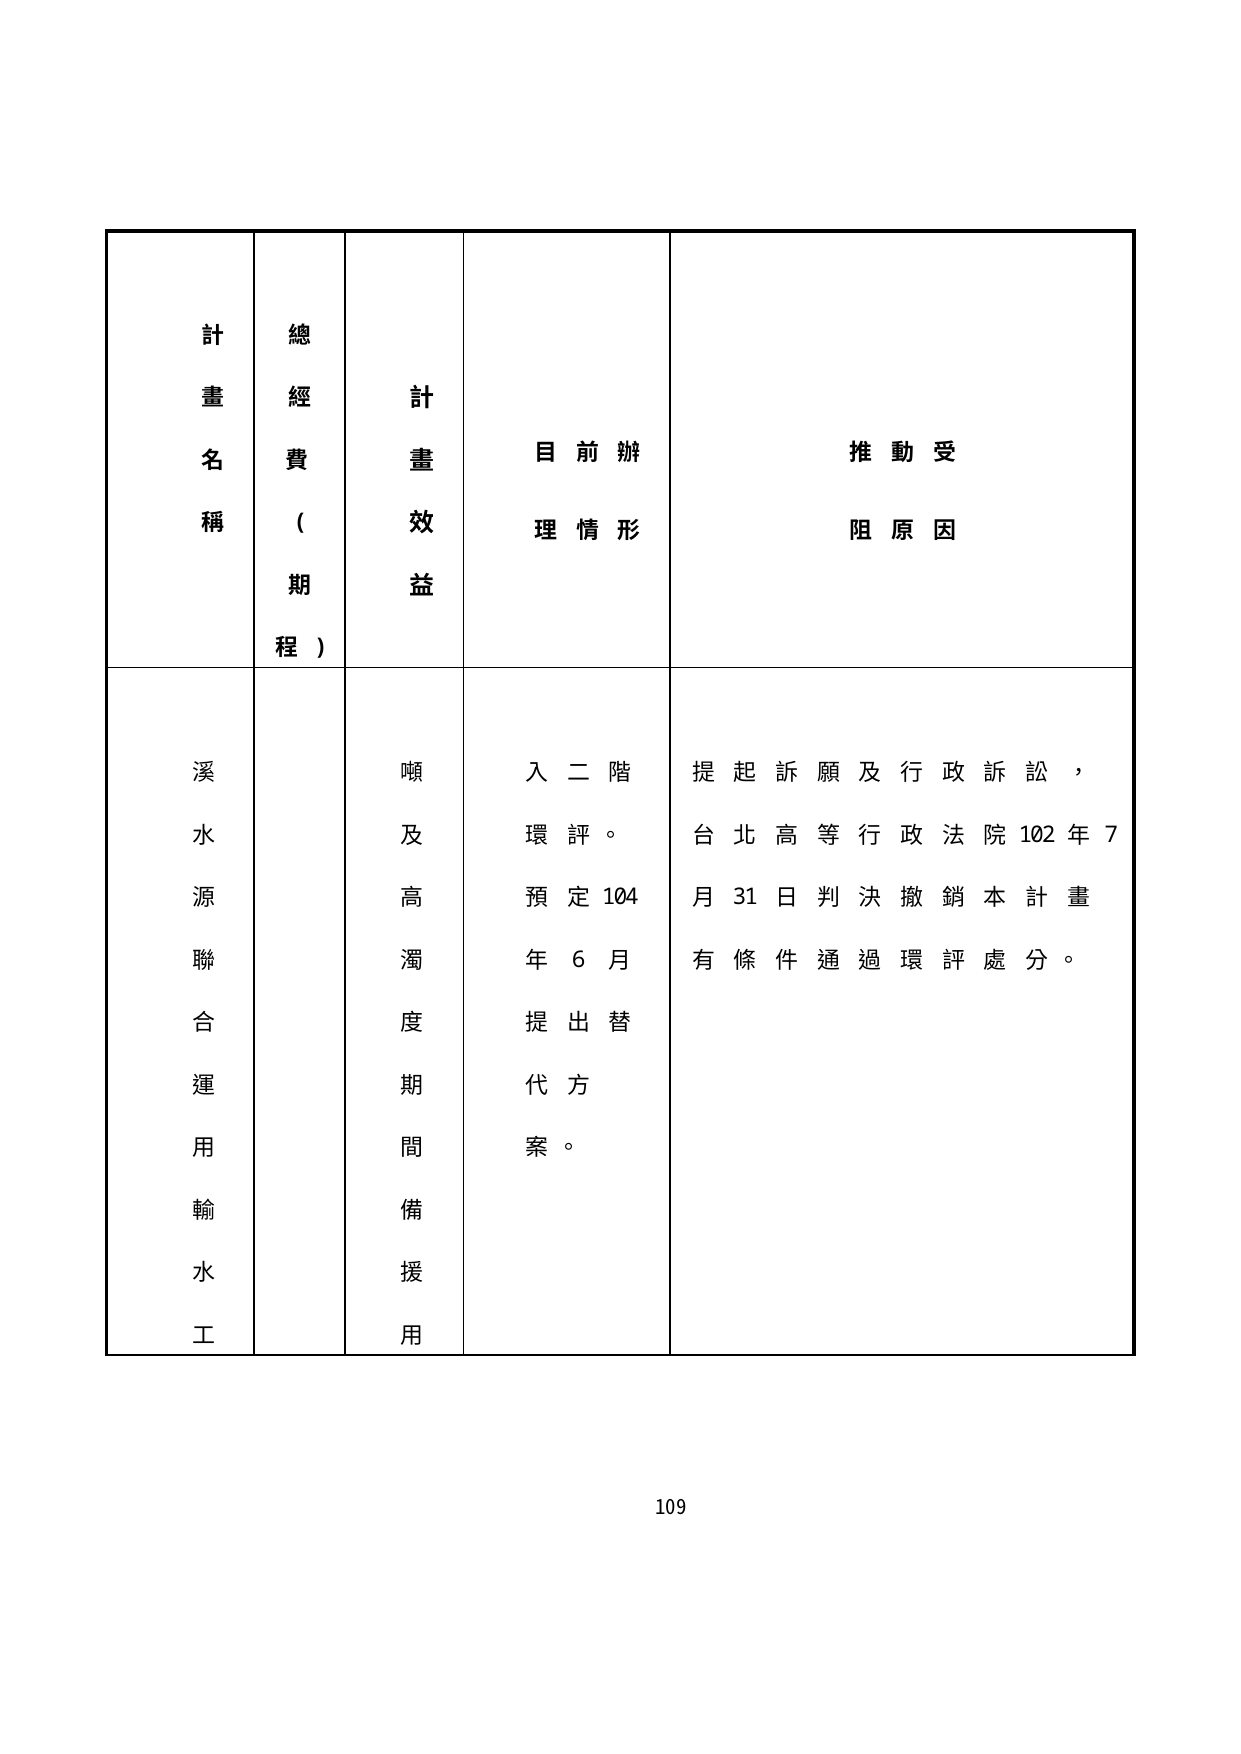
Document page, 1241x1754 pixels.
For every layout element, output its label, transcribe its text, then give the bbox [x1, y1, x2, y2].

table_cell 入二階環評。預定104年6月提出替代方案。 [464, 668, 669, 1354]
table_cell [255, 668, 344, 1354]
table_cell 溪水源聯合運用輸水工 [108, 668, 253, 1354]
table_header 推動受 阻原因 [671, 233, 1132, 667]
table_header 計畫 名稱 [108, 233, 253, 667]
table_cell 提起訴願及行政訴訟，台北高等行政法院102年7月31日判決撤銷本計畫有條件通過環評處分。 [671, 668, 1132, 1354]
table_header 計畫 效益 [346, 233, 463, 667]
table_header 總經費(期程) [255, 233, 344, 667]
table_cell 噸及高濁度期間備援用 [346, 668, 463, 1354]
table_header 目前辦 理情形 [464, 233, 669, 667]
